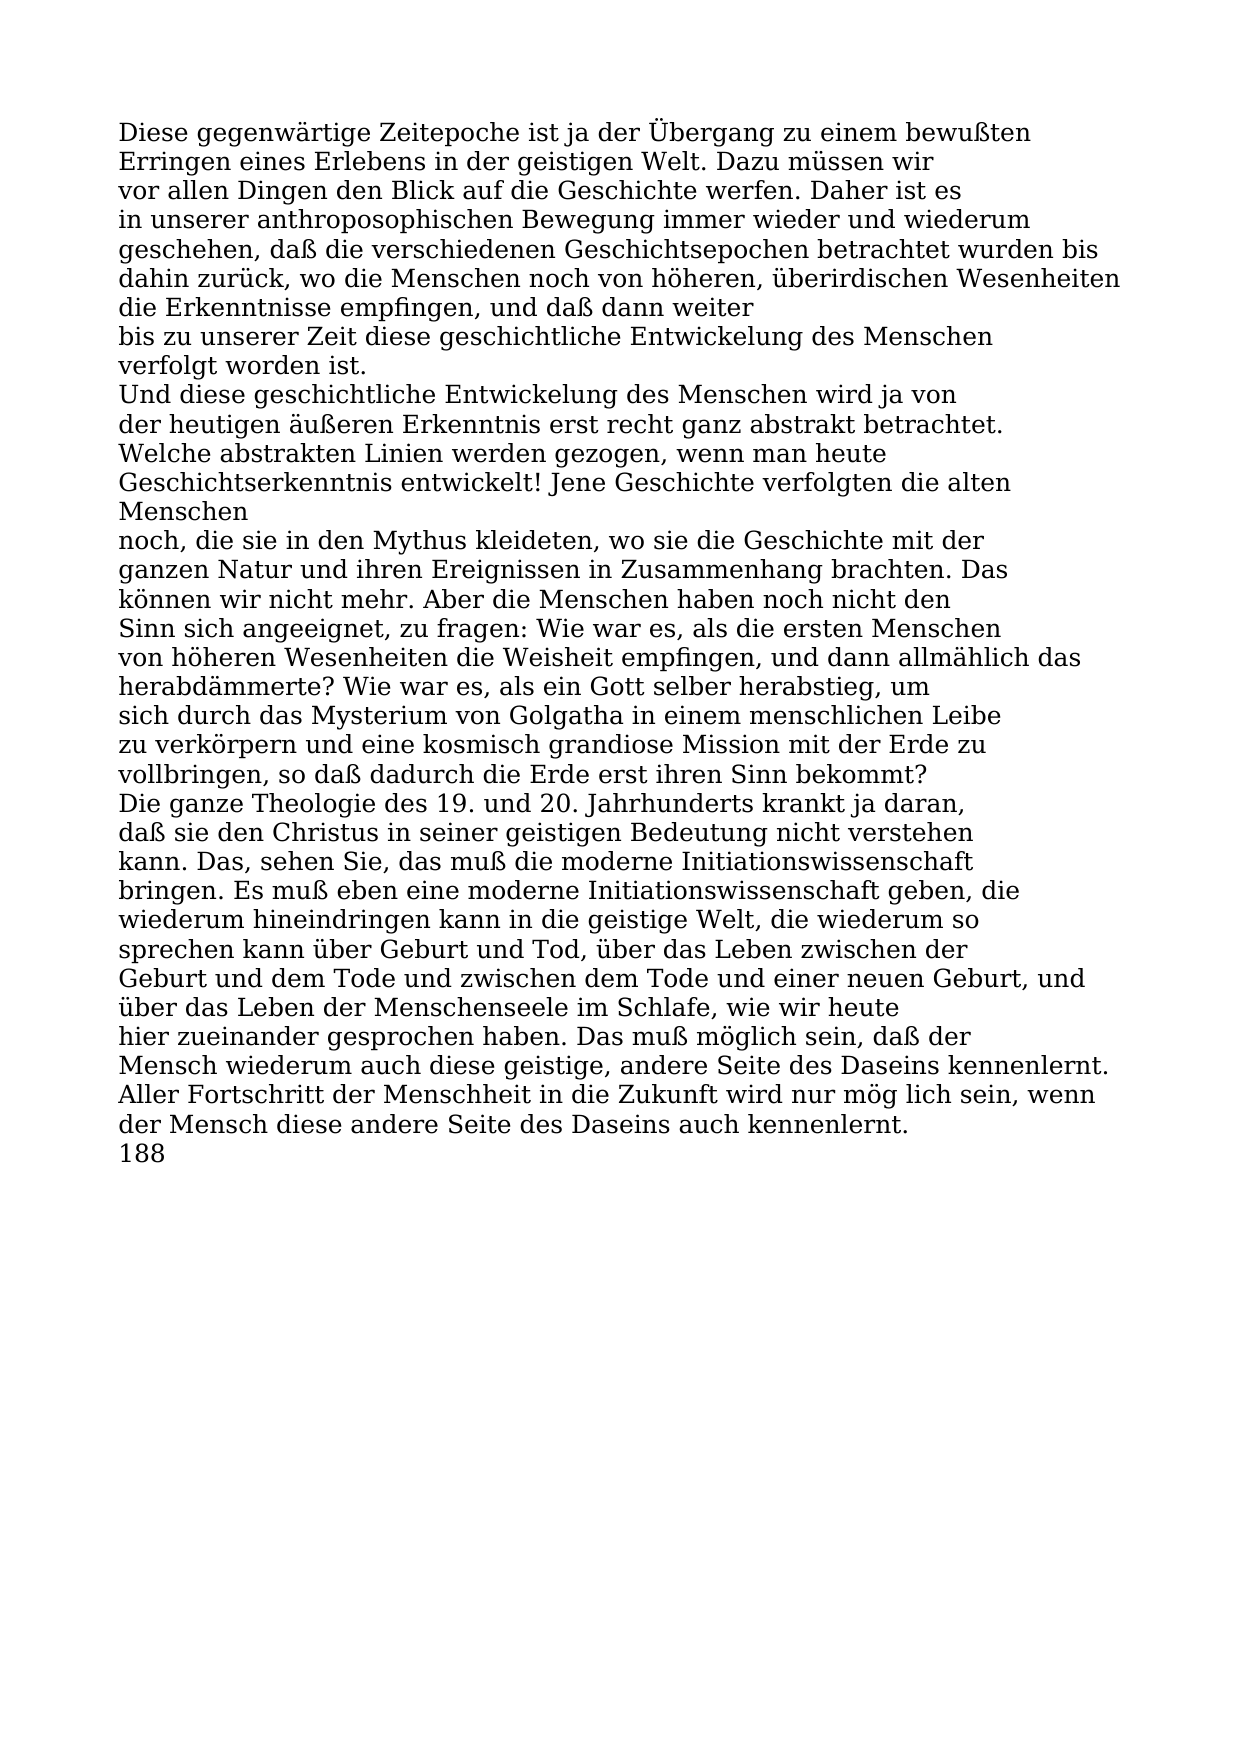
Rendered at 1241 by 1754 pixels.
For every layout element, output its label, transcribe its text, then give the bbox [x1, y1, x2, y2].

text zu verkörpern und eine kosmisch grandiose Mission mit der Erde zu [118, 731, 1122, 760]
text Mensch wiederum auch diese geistige, andere Seite des Daseins kennenlernt. Aller Fortschritt der Menschheit in die Zukunft wird nur mög lich sein, wenn der Mensch diese andere Seite des Daseins auch kennenlernt. [118, 1051, 1122, 1139]
text Die ganze Theologie des 19. und 20. Jahrhunderts krankt ja daran, [118, 789, 1122, 818]
text hier zueinander gesprochen haben. Das muß möglich sein, daß der [118, 1022, 1122, 1051]
text Geburt und dem Tode und zwischen dem Tode und einer neuen Geburt, und über das Leben der Menschenseele im Schlafe, wie wir heute [118, 964, 1122, 1022]
text kann. Das, sehen Sie, das muß die moderne Initiationswissenschaft [118, 847, 1122, 876]
text bis zu unserer Zeit diese geschichtliche Entwickelung des Menschen [118, 322, 1122, 351]
text sich durch das Mysterium von Golgatha in einem menschlichen Leibe [118, 701, 1122, 731]
text Und diese geschichtliche Entwickelung des Menschen wird ja von [118, 381, 1122, 410]
text vollbringen, so daß dadurch die Erde erst ihren Sinn bekommt? [118, 760, 1122, 789]
text sprechen kann über Geburt und Tod, über das Leben zwischen der [118, 935, 1122, 964]
text wiederum hineindringen kann in die geistige Welt, die wiederum so [118, 906, 1122, 935]
text können wir nicht mehr. Aber die Menschen haben noch nicht den [118, 585, 1122, 614]
text Sinn sich angeeignet, zu fragen: Wie war es, als die ersten Menschen [118, 614, 1122, 643]
text 188 [118, 1139, 1122, 1168]
text ganzen Natur und ihren Ereignissen in Zusammenhang brachten. Das [118, 556, 1122, 585]
text der heutigen äußeren Erkenntnis erst recht ganz abstrakt betrachtet. [118, 410, 1122, 439]
text verfolgt worden ist. [118, 351, 1122, 381]
text vor allen Dingen den Blick auf die Geschichte werfen. Daher ist es [118, 176, 1122, 206]
text noch, die sie in den Mythus kleideten, wo sie die Geschichte mit der [118, 526, 1122, 556]
text in unserer anthroposophischen Bewegung immer wieder und wiederum [118, 206, 1122, 235]
text bringen. Es muß eben eine moderne Initiationswissenschaft geben, die [118, 876, 1122, 906]
text von höheren Wesenheiten die Weisheit empfingen, und dann allmählich das herabdämmerte? Wie war es, als ein Gott selber herabstieg, um [118, 643, 1122, 701]
text daß sie den Christus in seiner geistigen Bedeutung nicht verstehen [118, 818, 1122, 847]
text Welche abstrakten Linien werden gezogen, wenn man heute Geschichtserkenntnis entwickelt! Jene Geschichte verfolgten die alten Menschen [118, 439, 1122, 526]
text geschehen, daß die verschiedenen Geschichtsepochen betrachtet wurden bis dahin zurück, wo die Menschen noch von höheren, überirdischen Wesenheiten die Erkenntnisse empfingen, und daß dann weiter [118, 235, 1122, 322]
text Diese gegenwärtige Zeitepoche ist ja der Übergang zu einem bewußten Erringen eines Erlebens in der geistigen Welt. Dazu müssen wir [118, 118, 1122, 176]
